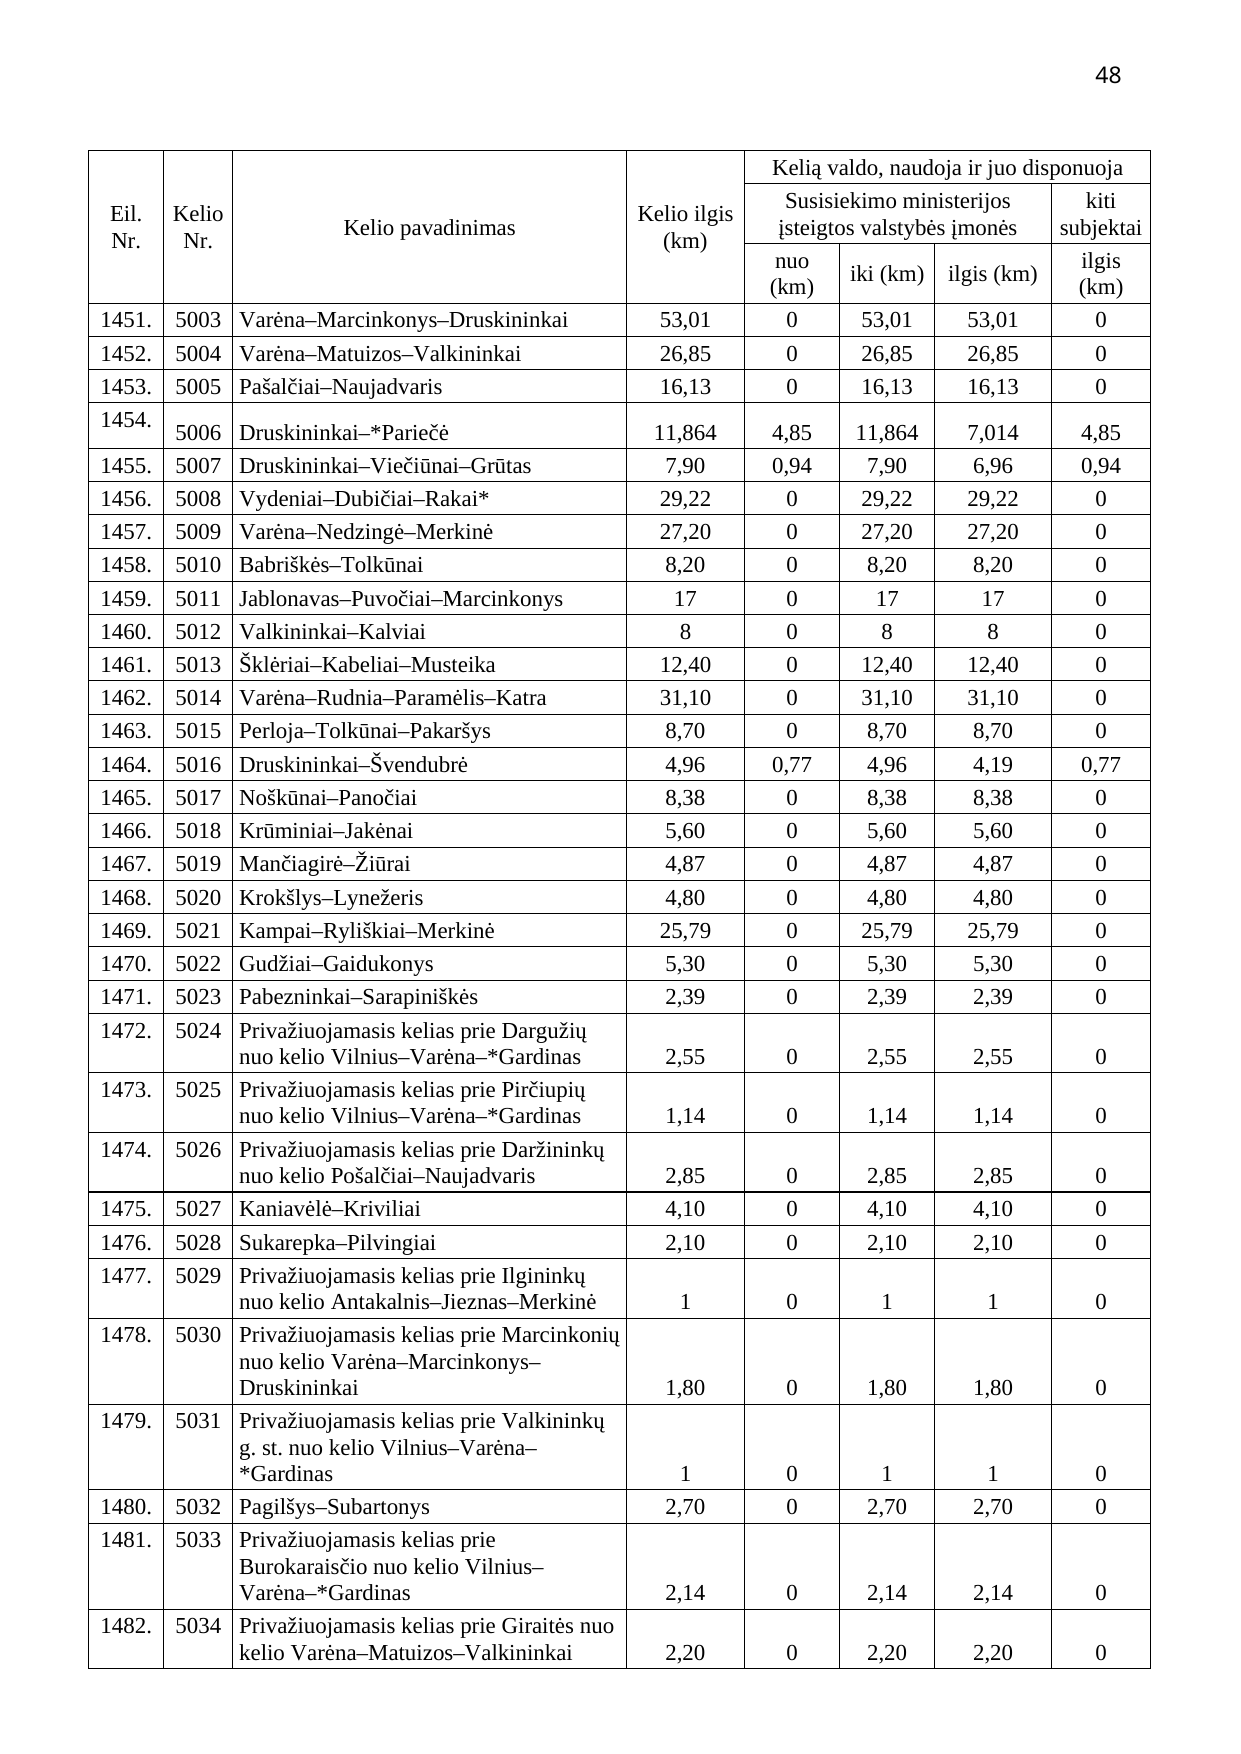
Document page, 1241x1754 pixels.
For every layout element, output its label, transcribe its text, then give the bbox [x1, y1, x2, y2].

table_cell 0 [1052, 1133, 1150, 1191]
table_cell Pašalčiai–Naujadvaris [233, 370, 626, 402]
table_cell 0 [745, 715, 839, 747]
table_cell 31,10 [935, 681, 1051, 714]
table_cell 1 [627, 1259, 744, 1317]
table_cell 0 [745, 1226, 839, 1258]
table_cell 0 [745, 814, 839, 847]
table_cell Sukarepka–Pilvingiai [233, 1226, 626, 1258]
table_cell Pabezninkai–Sarapiniškės [233, 981, 626, 1013]
table_cell 2,14 [840, 1524, 934, 1608]
table_cell 0 [745, 582, 839, 614]
table_cell 2,70 [935, 1490, 1051, 1523]
table_cell 12,40 [935, 648, 1051, 680]
table_cell 27,20 [627, 515, 744, 547]
table_cell 1,80 [935, 1319, 1051, 1403]
table_cell 1482. [89, 1610, 163, 1668]
table_cell 5014 [164, 681, 232, 714]
table_cell 0 [745, 1319, 839, 1403]
table_cell 1453. [89, 370, 163, 402]
table_cell 5004 [164, 337, 232, 369]
table_cell ilgis (km) [1052, 244, 1150, 302]
table_cell 0 [1052, 1319, 1150, 1403]
table_cell 5006 [164, 403, 232, 448]
table_cell 1,80 [840, 1319, 934, 1403]
table_cell 0 [1052, 914, 1150, 946]
table_cell Varėna–Matuizos–Valkininkai [233, 337, 626, 369]
table_cell 5016 [164, 748, 232, 780]
table_cell 1467. [89, 848, 163, 880]
table_cell 1 [627, 1405, 744, 1489]
table_cell 5,30 [935, 947, 1051, 979]
table_cell 5,60 [840, 814, 934, 847]
table_cell 0 [745, 337, 839, 369]
table_cell 29,22 [840, 482, 934, 514]
table_cell 27,20 [840, 515, 934, 547]
table_cell Kaniavėlė–Kriviliai [233, 1193, 626, 1225]
table_cell 17 [935, 582, 1051, 614]
table_cell 12,40 [840, 648, 934, 680]
table_cell 1471. [89, 981, 163, 1013]
table_cell Vydeniai–Dubičiai–Rakai* [233, 482, 626, 514]
table_cell Privažiuojamasis kelias prie Giraitės nuo kelio Varėna–Matuizos–Valkininkai [233, 1610, 626, 1668]
table_cell 1 [935, 1405, 1051, 1489]
table_cell 4,80 [627, 881, 744, 913]
table_cell iki (km) [840, 244, 934, 302]
table_cell 5024 [164, 1014, 232, 1072]
table_cell 5031 [164, 1405, 232, 1489]
table_cell 5030 [164, 1319, 232, 1403]
table_cell 4,87 [627, 848, 744, 880]
table_cell 8,20 [840, 549, 934, 581]
table_cell Pagilšys–Subartonys [233, 1490, 626, 1523]
table_cell 8,38 [935, 781, 1051, 813]
table_cell Privažiuojamasis kelias prie Daržininkų nuo kelio Pošalčiai–Naujadvaris [233, 1133, 626, 1191]
table_cell 1464. [89, 748, 163, 780]
table_header Kelią valdo, naudoja ir juo disponuoja [745, 151, 1150, 183]
table_cell 1454. [89, 403, 163, 448]
table_cell Druskininkai–*Pariečė [233, 403, 626, 448]
table_cell 1456. [89, 482, 163, 514]
table_cell 0 [745, 1610, 839, 1668]
table_cell 0 [745, 1405, 839, 1489]
table_cell 2,20 [627, 1610, 744, 1668]
table_cell 0 [745, 1524, 839, 1608]
table_cell Valkininkai–Kalviai [233, 615, 626, 647]
table_cell 0 [745, 648, 839, 680]
table_cell 5025 [164, 1073, 232, 1132]
table_cell Kampai–Ryliškiai–Merkinė [233, 914, 626, 946]
table_cell 0,77 [1052, 748, 1150, 780]
table_cell 2,39 [840, 981, 934, 1013]
table_cell 1466. [89, 814, 163, 847]
table_cell 4,85 [745, 403, 839, 448]
table_cell 4,85 [1052, 403, 1150, 448]
table_cell 29,22 [627, 482, 744, 514]
table_cell 4,96 [627, 748, 744, 780]
table_cell 53,01 [627, 304, 744, 336]
table_cell 0 [745, 1133, 839, 1191]
table_cell 8,70 [627, 715, 744, 747]
table_cell 53,01 [840, 304, 934, 336]
table_cell 4,19 [935, 748, 1051, 780]
table_cell kiti subjektai [1052, 184, 1150, 243]
table_cell Babriškės–Tolkūnai [233, 549, 626, 581]
table_cell 2,55 [627, 1014, 744, 1072]
table_cell 0 [745, 304, 839, 336]
table_cell Privažiuojamasis kelias prie Dargužių nuo kelio Vilnius–Varėna–*Gardinas [233, 1014, 626, 1072]
table_header Kelio pavadinimas [233, 151, 626, 302]
table_cell 1,14 [627, 1073, 744, 1132]
table_cell 2,39 [627, 981, 744, 1013]
table_cell 0 [1052, 681, 1150, 714]
table_cell 0 [745, 947, 839, 979]
table_cell 1461. [89, 648, 163, 680]
table_cell 0 [1052, 981, 1150, 1013]
table_cell 0 [1052, 648, 1150, 680]
table_cell 1452. [89, 337, 163, 369]
table_cell 1457. [89, 515, 163, 547]
table_cell 8 [935, 615, 1051, 647]
table_cell 0,94 [745, 449, 839, 481]
table_cell 5032 [164, 1490, 232, 1523]
table_cell 0 [1052, 848, 1150, 880]
table_cell 0 [745, 848, 839, 880]
table_cell 0 [1052, 947, 1150, 979]
table_cell 2,85 [627, 1133, 744, 1191]
table_cell Krokšlys–Lynežeris [233, 881, 626, 913]
table_cell 5020 [164, 881, 232, 913]
table_cell 6,96 [935, 449, 1051, 481]
table_cell 5010 [164, 549, 232, 581]
table_cell 0 [1052, 304, 1150, 336]
table_cell 1480. [89, 1490, 163, 1523]
table_cell 0 [745, 781, 839, 813]
table_cell 4,87 [840, 848, 934, 880]
table_cell 0 [1052, 1610, 1150, 1668]
table_cell 1458. [89, 549, 163, 581]
table_cell 1472. [89, 1014, 163, 1072]
table_cell 0 [1052, 370, 1150, 402]
table_cell 4,87 [935, 848, 1051, 880]
table_cell 0 [1052, 549, 1150, 581]
table_cell 16,13 [627, 370, 744, 402]
table_cell 0 [1052, 1226, 1150, 1258]
table_cell 7,014 [935, 403, 1051, 448]
table_cell 1481. [89, 1524, 163, 1608]
table_cell 4,96 [840, 748, 934, 780]
table_cell 0 [1052, 1524, 1150, 1608]
table_cell 5013 [164, 648, 232, 680]
table_header Kelio Nr. [164, 151, 232, 302]
table_cell 5018 [164, 814, 232, 847]
table_cell 5023 [164, 981, 232, 1013]
table_cell 53,01 [935, 304, 1051, 336]
table_cell 2,20 [935, 1610, 1051, 1668]
table_cell 5029 [164, 1259, 232, 1317]
table_cell 0 [1052, 814, 1150, 847]
table_cell Susisiekimo ministerijos įsteigtos valstybės įmonės [745, 184, 1051, 243]
table_cell Privažiuojamasis kelias prie Marcinkonių nuo kelio Varėna–Marcinkonys–Druskininkai [233, 1319, 626, 1403]
table_cell 5026 [164, 1133, 232, 1191]
table_cell 5017 [164, 781, 232, 813]
table_cell 8 [627, 615, 744, 647]
table_header Kelio ilgis (km) [627, 151, 744, 302]
table_cell 1476. [89, 1226, 163, 1258]
table_cell 2,55 [935, 1014, 1051, 1072]
table_cell 2,39 [935, 981, 1051, 1013]
table_cell 0 [745, 881, 839, 913]
table_cell 0 [745, 370, 839, 402]
table_cell 1477. [89, 1259, 163, 1317]
table_cell 5,60 [935, 814, 1051, 847]
table_cell 1459. [89, 582, 163, 614]
table_cell 0 [1052, 515, 1150, 547]
table_cell 25,79 [627, 914, 744, 946]
table_cell 0 [1052, 1073, 1150, 1132]
table_cell 2,14 [935, 1524, 1051, 1608]
table_cell Šklėriai–Kabeliai–Musteika [233, 648, 626, 680]
table_cell 2,85 [935, 1133, 1051, 1191]
table_cell nuo (km) [745, 244, 839, 302]
table_cell 2,10 [840, 1226, 934, 1258]
table_cell 1462. [89, 681, 163, 714]
table_cell 4,10 [627, 1193, 744, 1225]
table_cell Jablonavas–Puvočiai–Marcinkonys [233, 582, 626, 614]
table_cell 5,30 [627, 947, 744, 979]
table_cell 1 [935, 1259, 1051, 1317]
table_cell 0 [745, 681, 839, 714]
table_cell Noškūnai–Panočiai [233, 781, 626, 813]
table_header Eil. Nr. [89, 151, 163, 302]
table_cell Privažiuojamasis kelias prie Valkininkų g. st. nuo kelio Vilnius–Varėna–*Gardinas [233, 1405, 626, 1489]
table_cell 1469. [89, 914, 163, 946]
table_cell 27,20 [935, 515, 1051, 547]
table_cell 1478. [89, 1319, 163, 1403]
table_cell Mančiagirė–Žiūrai [233, 848, 626, 880]
table_cell 2,85 [840, 1133, 934, 1191]
table_cell 12,40 [627, 648, 744, 680]
table_cell 1,14 [840, 1073, 934, 1132]
table_cell 16,13 [935, 370, 1051, 402]
table_cell 0 [745, 515, 839, 547]
table_cell 1,80 [627, 1319, 744, 1403]
table_cell 0 [745, 482, 839, 514]
table_cell 1465. [89, 781, 163, 813]
table_cell 26,85 [840, 337, 934, 369]
table_cell 2,55 [840, 1014, 934, 1072]
table_cell 0 [1052, 881, 1150, 913]
table_cell 0,77 [745, 748, 839, 780]
table_cell 4,10 [840, 1193, 934, 1225]
table_cell 5022 [164, 947, 232, 979]
table_cell 8,38 [840, 781, 934, 813]
table_cell 2,10 [627, 1226, 744, 1258]
table_cell 1470. [89, 947, 163, 979]
table_cell 8,38 [627, 781, 744, 813]
table_cell 1 [840, 1259, 934, 1317]
table_cell 1460. [89, 615, 163, 647]
table_cell 0 [1052, 582, 1150, 614]
table_cell 2,70 [627, 1490, 744, 1523]
table_cell 8,70 [935, 715, 1051, 747]
table_cell 0 [745, 1014, 839, 1072]
table_cell 26,85 [627, 337, 744, 369]
table_cell 4,80 [840, 881, 934, 913]
table_cell 1473. [89, 1073, 163, 1132]
table_cell 11,864 [840, 403, 934, 448]
table_cell 8,20 [935, 549, 1051, 581]
table_cell 0 [1052, 1193, 1150, 1225]
table_cell 26,85 [935, 337, 1051, 369]
table_cell 5,60 [627, 814, 744, 847]
table_cell 1451. [89, 304, 163, 336]
table_cell 7,90 [627, 449, 744, 481]
table_cell ilgis (km) [935, 244, 1051, 302]
table_cell 0 [1052, 1014, 1150, 1072]
table_cell 0 [745, 1073, 839, 1132]
table_cell 25,79 [935, 914, 1051, 946]
table_cell 0 [745, 914, 839, 946]
table_cell 4,10 [935, 1193, 1051, 1225]
table_cell 5019 [164, 848, 232, 880]
table_cell 5003 [164, 304, 232, 336]
table_cell 2,14 [627, 1524, 744, 1608]
table_cell 0 [1052, 615, 1150, 647]
table_cell Druskininkai–Švendubrė [233, 748, 626, 780]
table_cell 0 [1052, 1490, 1150, 1523]
table_cell Privažiuojamasis kelias prie Ilgininkų nuo kelio Antakalnis–Jieznas–Merkinė [233, 1259, 626, 1317]
table_cell Druskininkai–Viečiūnai–Grūtas [233, 449, 626, 481]
table_cell 5028 [164, 1226, 232, 1258]
table_cell 2,10 [935, 1226, 1051, 1258]
table_cell 5027 [164, 1193, 232, 1225]
table_cell 8 [840, 615, 934, 647]
table_cell 5021 [164, 914, 232, 946]
table_cell 4,80 [935, 881, 1051, 913]
table_cell Privažiuojamasis kelias prie Burokaraisčio nuo kelio Vilnius–Varėna–*Gardinas [233, 1524, 626, 1608]
table_cell 7,90 [840, 449, 934, 481]
table_cell 25,79 [840, 914, 934, 946]
table_cell Varėna–Nedzingė–Merkinė [233, 515, 626, 547]
table_cell Privažiuojamasis kelias prie Pirčiupių nuo kelio Vilnius–Varėna–*Gardinas [233, 1073, 626, 1132]
table_cell 5012 [164, 615, 232, 647]
table_cell 8,70 [840, 715, 934, 747]
table_cell 0,94 [1052, 449, 1150, 481]
table_cell 5011 [164, 582, 232, 614]
table_cell 0 [745, 1490, 839, 1523]
table_cell 31,10 [840, 681, 934, 714]
table_cell 5033 [164, 1524, 232, 1608]
table_cell 0 [1052, 1259, 1150, 1317]
table_cell 17 [840, 582, 934, 614]
table_cell 5007 [164, 449, 232, 481]
table_cell 11,864 [627, 403, 744, 448]
table_cell 1463. [89, 715, 163, 747]
table_cell 2,20 [840, 1610, 934, 1668]
table_cell 17 [627, 582, 744, 614]
table_cell 1455. [89, 449, 163, 481]
table_cell 0 [1052, 337, 1150, 369]
table_cell 0 [745, 981, 839, 1013]
table_cell 0 [1052, 482, 1150, 514]
table_cell 1468. [89, 881, 163, 913]
table_cell 5015 [164, 715, 232, 747]
table_cell 5008 [164, 482, 232, 514]
table_cell Gudžiai–Gaidukonys [233, 947, 626, 979]
table_cell 29,22 [935, 482, 1051, 514]
table_cell 5034 [164, 1610, 232, 1668]
table_cell 5009 [164, 515, 232, 547]
table_cell 5,30 [840, 947, 934, 979]
table_cell Varėna–Rudnia–Paramėlis–Katra [233, 681, 626, 714]
table_cell 1 [840, 1405, 934, 1489]
table_cell 0 [1052, 781, 1150, 813]
table_cell 0 [1052, 715, 1150, 747]
table_cell Varėna–Marcinkonys–Druskininkai [233, 304, 626, 336]
table_cell 1474. [89, 1133, 163, 1191]
table_cell 0 [745, 615, 839, 647]
table_cell 1475. [89, 1193, 163, 1225]
table_cell 0 [1052, 1405, 1150, 1489]
table_cell 0 [745, 549, 839, 581]
table_cell 0 [745, 1259, 839, 1317]
table_cell 1479. [89, 1405, 163, 1489]
table_cell 2,70 [840, 1490, 934, 1523]
table_cell Krūminiai–Jakėnai [233, 814, 626, 847]
table_cell Perloja–Tolkūnai–Pakaršys [233, 715, 626, 747]
table_cell 1,14 [935, 1073, 1051, 1132]
table_cell 0 [745, 1193, 839, 1225]
table_cell 16,13 [840, 370, 934, 402]
table_cell 31,10 [627, 681, 744, 714]
table_cell 5005 [164, 370, 232, 402]
table_cell 8,20 [627, 549, 744, 581]
